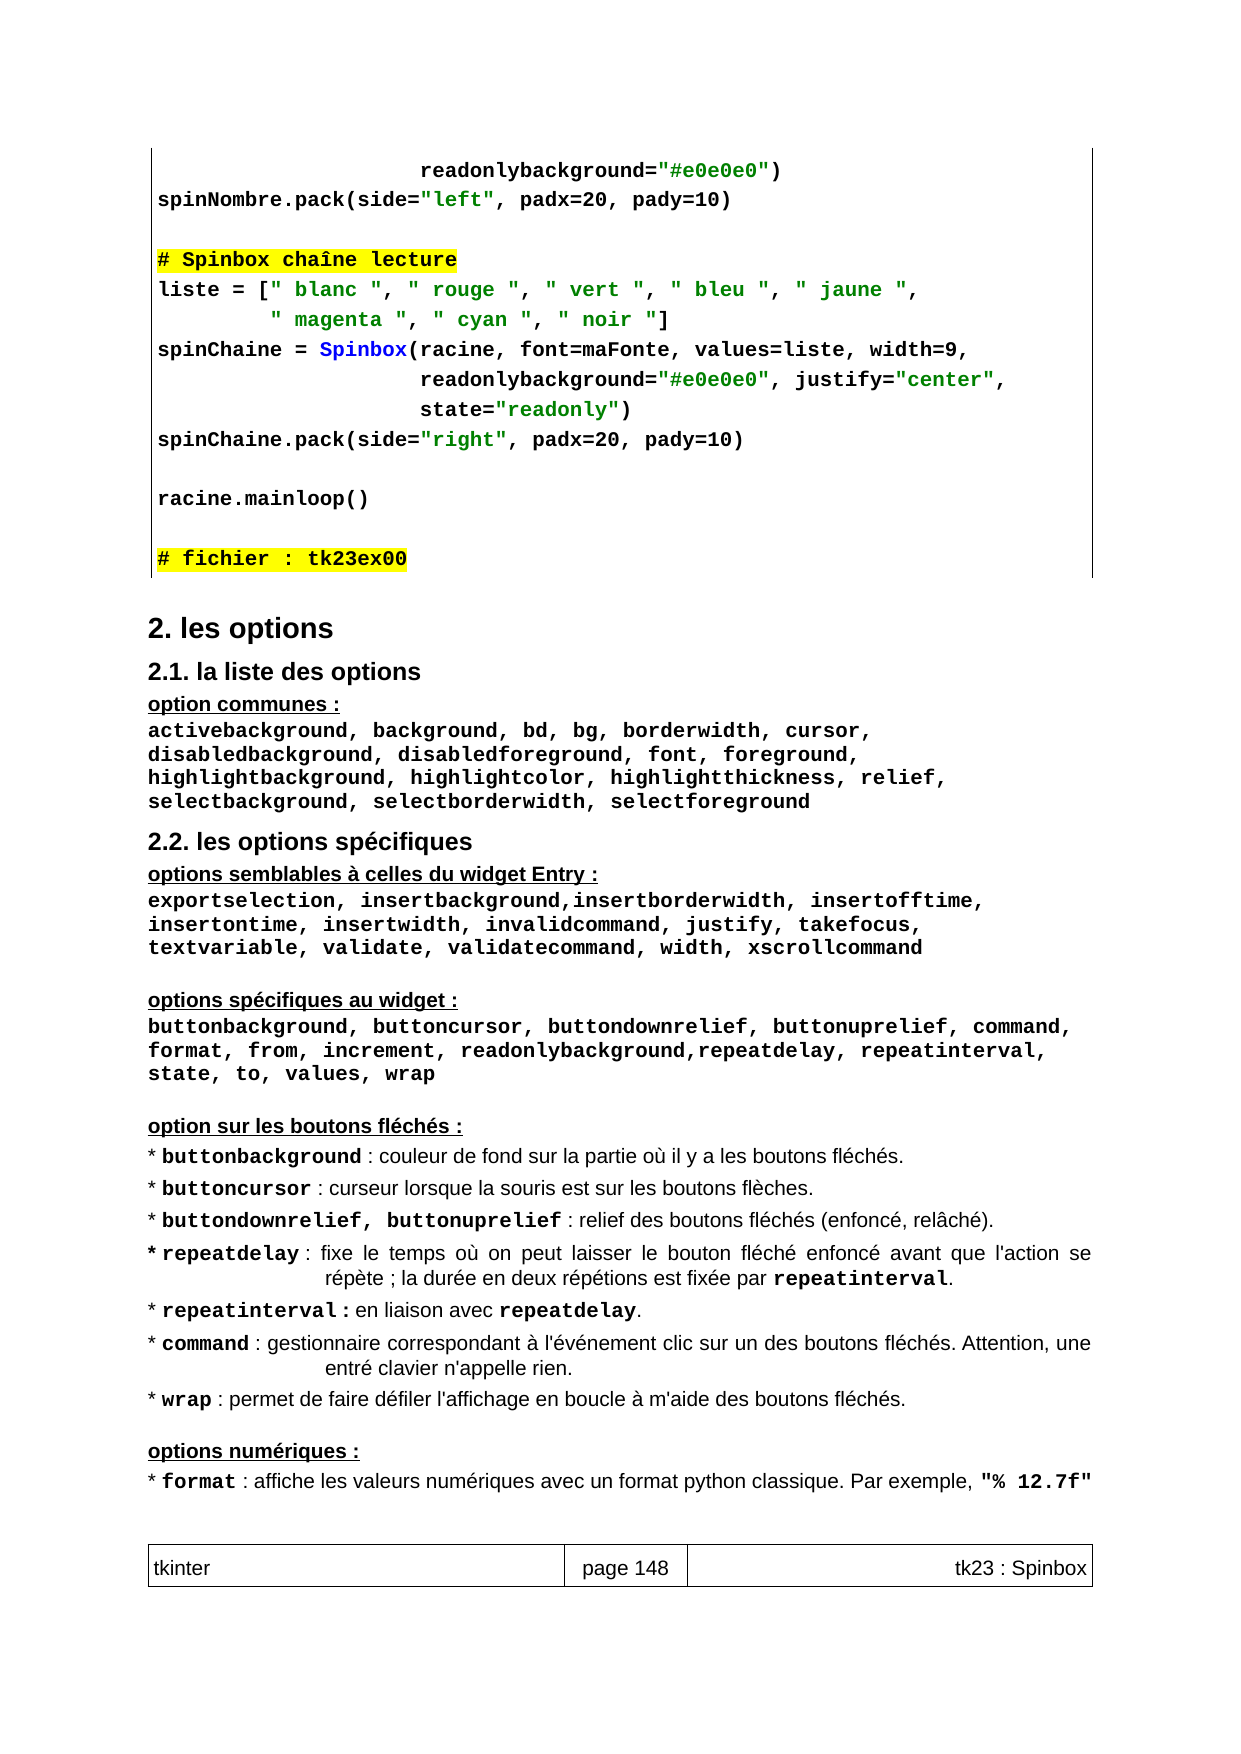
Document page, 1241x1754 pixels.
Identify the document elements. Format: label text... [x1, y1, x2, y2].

text options spécifiques au widget : [148, 988, 1093, 1012]
text * format : affiche les valeurs numériques avec un format python classique. Par exemple, "% 12.7f" [148, 1469, 1093, 1495]
table_cell readonlybackground="#e0e0e0") spinNombre.pack(side="left", padx=20, pady=10) # Spinbox chaîne lecture liste = [" blanc ", " rouge ", " vert ", " bleu ", " jaune ", " magenta ", " cyan ", " noir "] spinChaine = Spinbox(racine, font=maFonte, values=liste, width=9, readonlybackground="#e0e0e0", justify="center", state="readonly") spinChaine.pack(side="right", padx=20, pady=10) racine.mainloop() # fichier : tk23ex00 [152, 148, 1092, 578]
text exportselection, insertbackground,insertborderwidth, insertofftime, insertontime, insertwidth, invalidcommand, justify, takefocus, textvariable, validate, validatecommand, width, xscrollcommand [148, 890, 1093, 961]
text * command : gestionnaire correspondant à l'événement clic sur un des boutons fléchés. Attention, une entré clavier n'appelle rien. [148, 1330, 1093, 1380]
text options numériques : [148, 1439, 1093, 1463]
text * buttoncursor : curseur lorsque la souris est sur les boutons flèches. [148, 1176, 1093, 1202]
subtitle 2.2. les options spécifiques [148, 827, 1093, 856]
text activebackground, background, bd, bg, borderwidth, cursor, disabledbackground, disabledforeground, font, foreground, highlightbackground, highlightcolor, highlightthickness, relief, selectbackground, selectborderwidth, selectforeground [148, 720, 1093, 814]
text option sur les boutons fléchés : [148, 1114, 1093, 1138]
text options semblables à celles du widget Entry : [148, 862, 1093, 886]
text buttonbackground, buttoncursor, buttondownrelief, buttonuprelief, command, format, from, increment, readonlybackground,repeatdelay, repeatinterval, state, to, values, wrap [148, 1016, 1093, 1087]
subtitle 2.1. la liste des options [148, 657, 1093, 686]
text * repeatinterval : en liaison avec repeatdelay. [148, 1298, 1093, 1324]
text * wrap : permet de faire défiler l'affichage en boucle à m'aide des boutons fléchés. [148, 1386, 1093, 1412]
text * buttondownrelief, buttonuprelief : relief des boutons fléchés (enfoncé, relâché). [148, 1208, 1093, 1234]
text * repeatdelay : fixe le temps où on peut laisser le bouton fléché enfoncé avant que l'action se répète ; la durée en deux répétions est fixée par repeatinterval. [148, 1240, 1093, 1292]
text * buttonbackground : couleur de fond sur la partie où il y a les boutons fléchés. [148, 1144, 1093, 1170]
subtitle 2. les options [148, 611, 1093, 644]
text option communes : [148, 692, 1093, 716]
